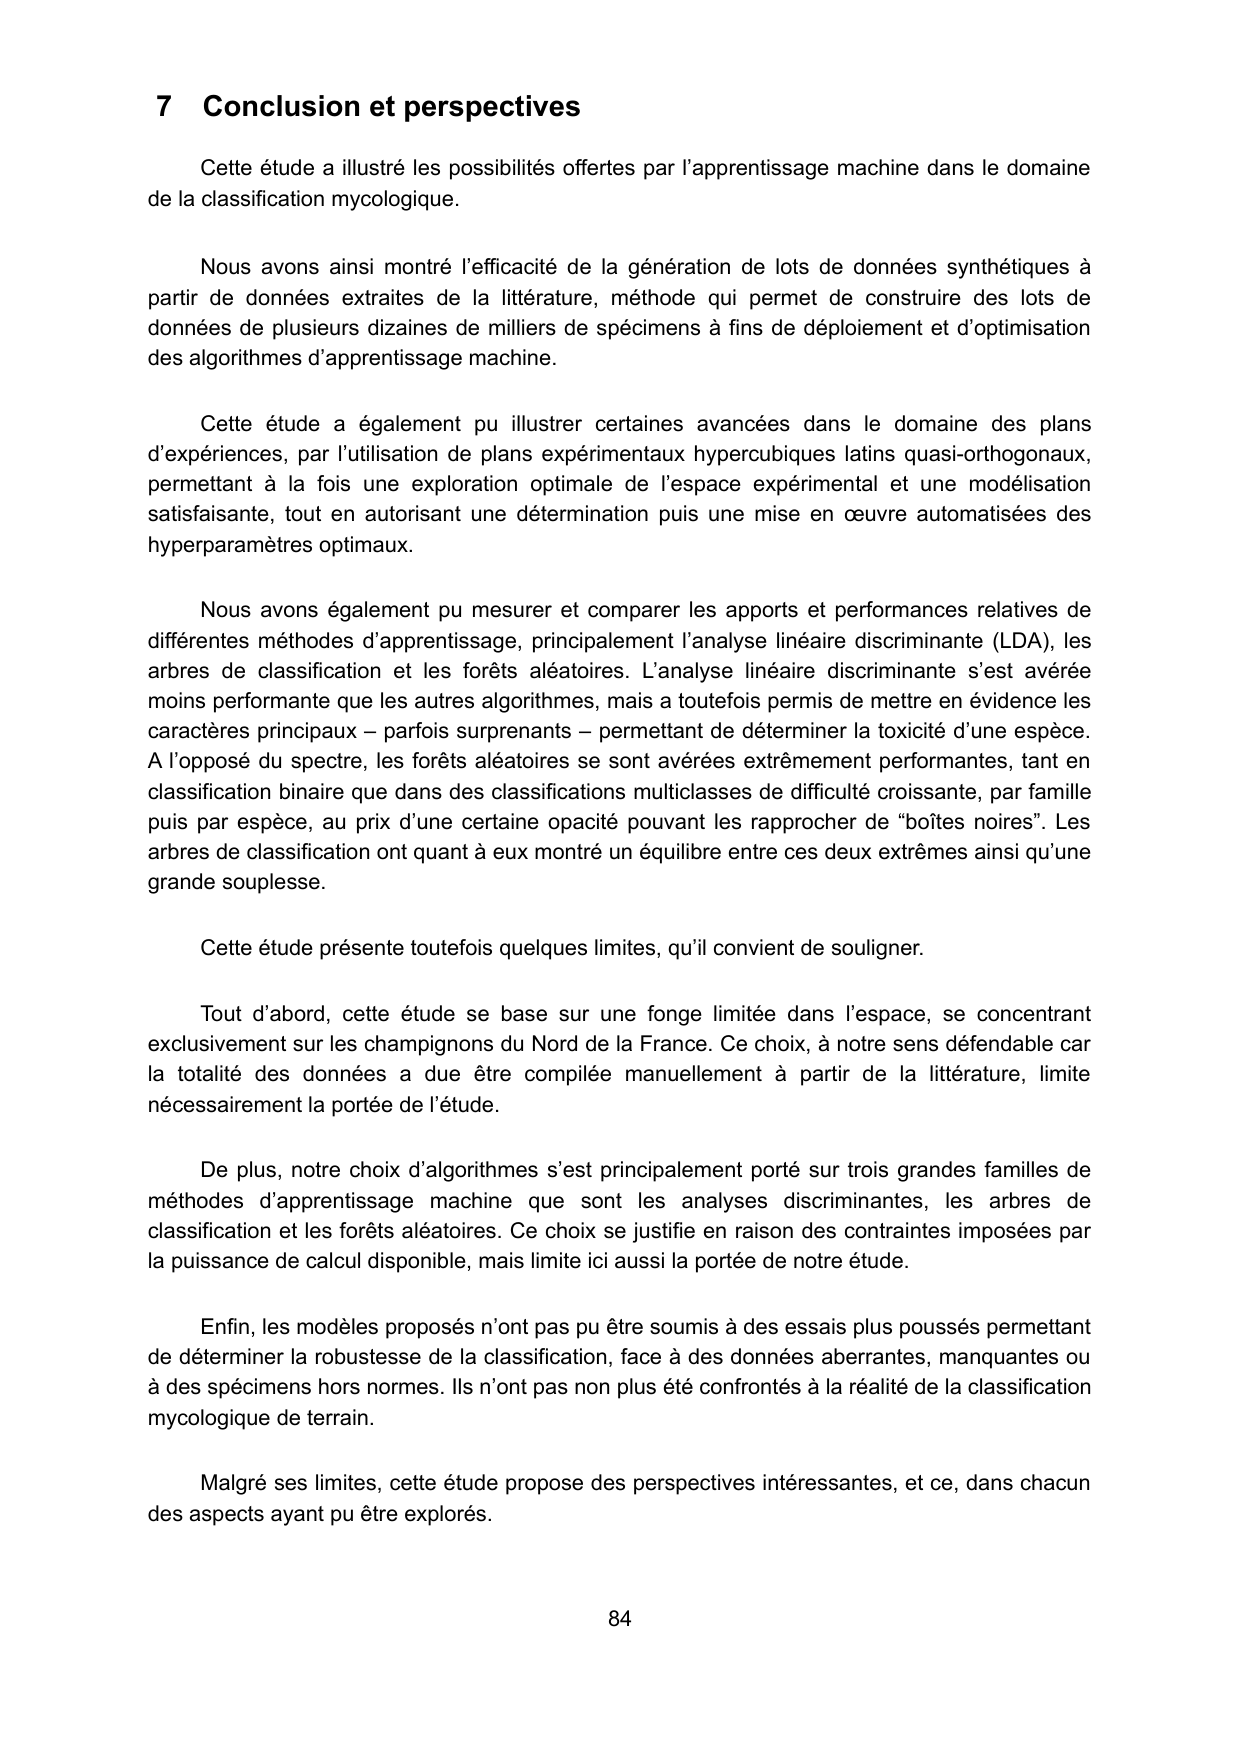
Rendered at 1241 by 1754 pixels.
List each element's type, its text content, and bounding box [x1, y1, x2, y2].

subtitle Conclusion et perspectives [148, 88, 1093, 122]
text Nous avons ainsi montré l’efficacité de la génération de lots de données synthétiques à partir de données extraites de la littérature, méthode qui permet de construire des lots de données de plusieurs dizaines de milliers de spécimens à fins de déploiement et d’optimisation des algorithmes d’apprentissage machine. [148, 254, 1093, 370]
text Cette étude a également pu illustrer certaines avancées dans le domaine des plans d’expériences, par l’utilisation de plans expérimentaux hypercubiques latins quasi-orthogonaux, permettant à la fois une exploration optimale de l’espace expérimental et une modélisation satisfaisante, tout en autorisant une détermination puis une mise en œuvre automatisées des hyperparamètres optimaux. [148, 411, 1093, 557]
text Malgré ses limites, cette étude propose des perspectives intéressantes, et ce, dans chacun des aspects ayant pu être explorés. [148, 1470, 1093, 1526]
text Cette étude présente toutefois quelques limites, qu’il convient de souligner. [148, 935, 1093, 960]
text Cette étude a illustré les possibilités offertes par l’apprentissage machine dans le domaine de la classification mycologique. [148, 155, 1093, 211]
text De plus, notre choix d’algorithmes s’est principalement porté sur trois grandes familles de méthodes d’apprentissage machine que sont les analyses discriminantes, les arbres de classification et les forêts aléatoires. Ce choix se justifie en raison des contraintes imposées par la puissance de calcul disponible, mais limite ici aussi la portée de notre étude. [148, 1157, 1093, 1273]
text Enfin, les modèles proposés n’ont pas pu être soumis à des essais plus poussés permettant de déterminer la robustesse de la classification, face à des données aberrantes, manquantes ou à des spécimens hors normes. Ils n’ont pas non plus été confrontés à la réalité de la classification mycologique de terrain. [148, 1314, 1093, 1430]
text Tout d’abord, cette étude se base sur une fonge limitée dans l’espace, se concentrant exclusivement sur les champignons du Nord de la France. Ce choix, à notre sens défendable car la totalité des données a due être compilée manuellement à partir de la littérature, limite nécessairement la portée de l’étude. [148, 1001, 1093, 1117]
text Nous avons également pu mesurer et comparer les apports et performances relatives de différentes méthodes d’apprentissage, principalement l’analyse linéaire discriminante (LDA), les arbres de classification et les forêts aléatoires. L’analyse linéaire discriminante s’est avérée moins performante que les autres algorithmes, mais a toutefois permis de mettre en évidence les caractères principaux – parfois surprenants – permettant de déterminer la toxicité d’une espèce. A l’opposé du spectre, les forêts aléatoires se sont avérées extrêmement performantes, tant en classification binaire que dans des classifications multiclasses de difficulté croissante, par famille puis par espèce, au prix d’une certaine opacité pouvant les rapprocher de “boîtes noires”. Les arbres de classification ont quant à eux montré un équilibre entre ces deux extrêmes ainsi qu’une grande souplesse. [148, 597, 1093, 894]
